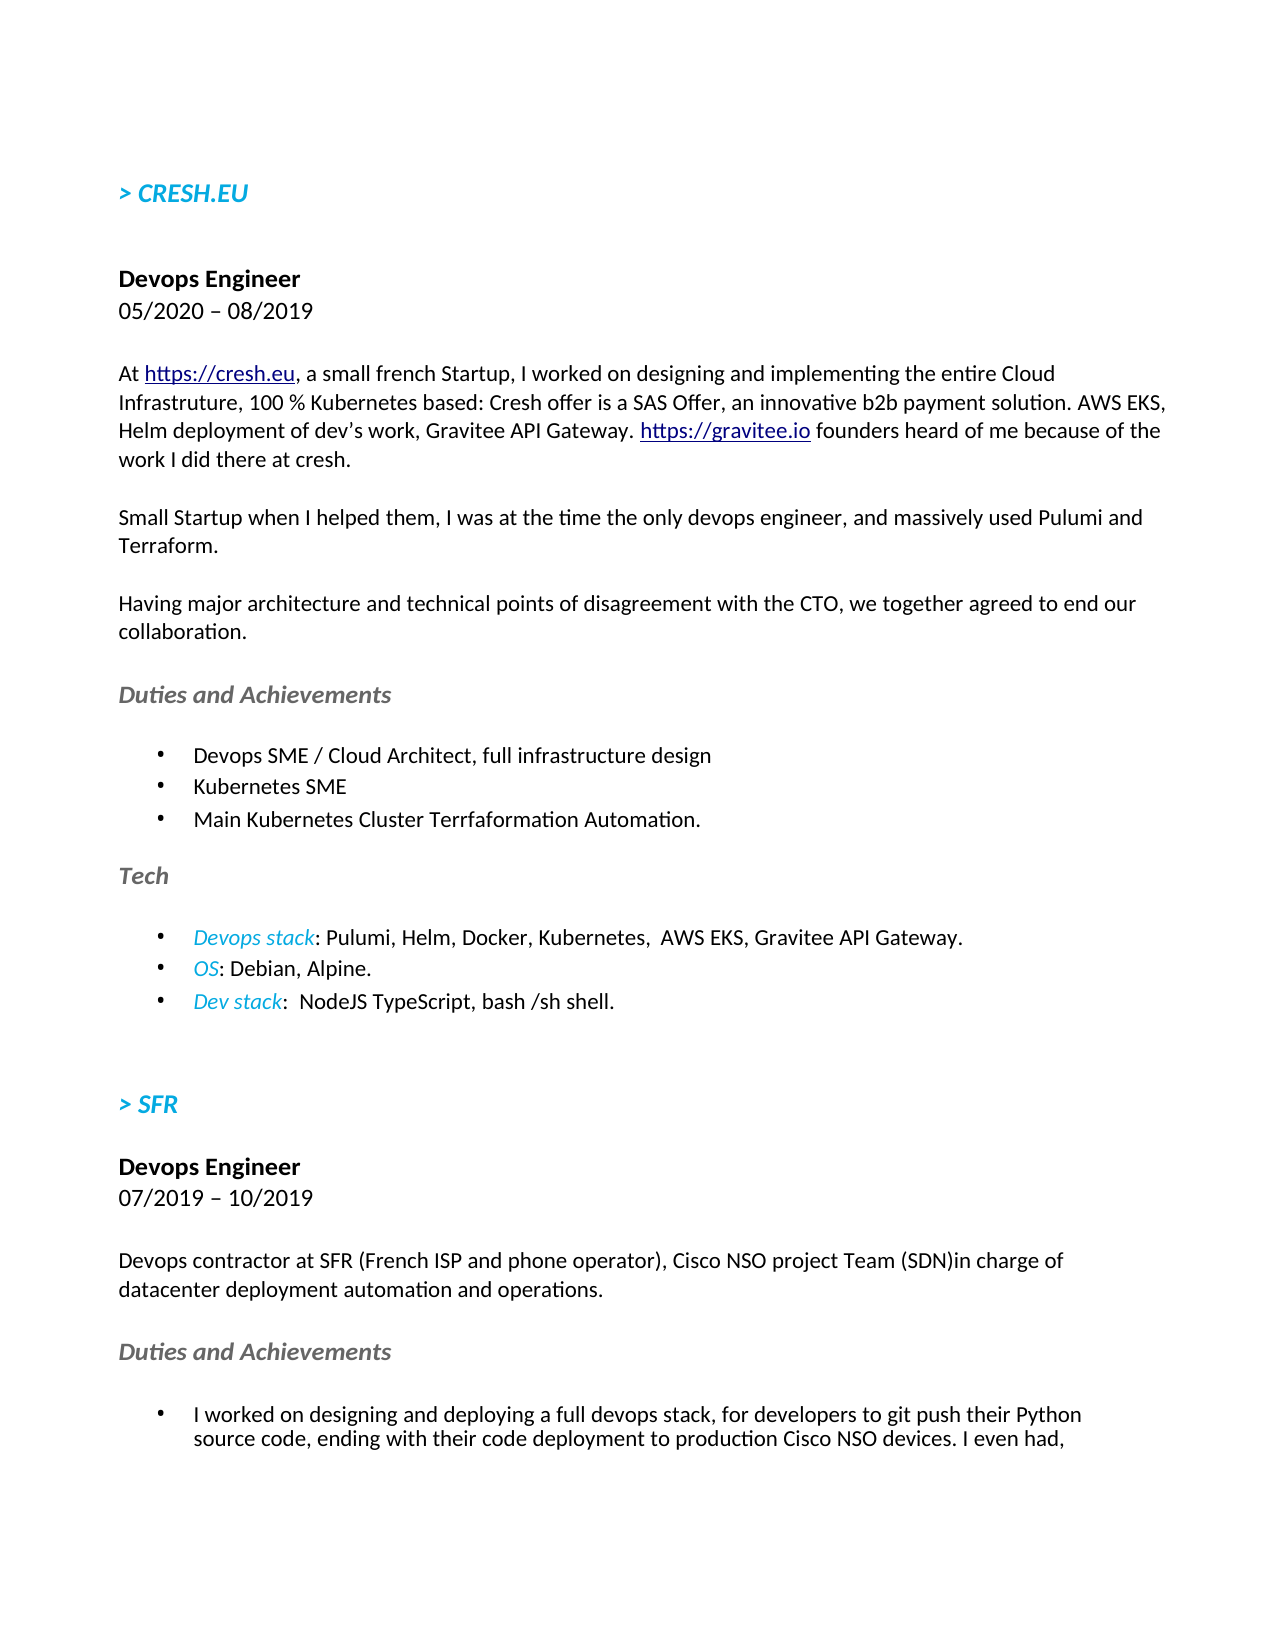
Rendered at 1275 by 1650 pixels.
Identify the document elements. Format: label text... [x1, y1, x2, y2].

list Main Kubernetes Cluster Terrfaformation Automation. [156, 800, 1169, 834]
list OS: Debian, Alpine. [156, 952, 1169, 982]
text 05/2020 – 08/2019 [118, 295, 1169, 326]
list Dev stack: NodeJS TypeScript, bash /sh shell. [156, 982, 1169, 1016]
subtitle > CRESH.EU [118, 177, 1169, 210]
subtitle > SFR [118, 1087, 1169, 1120]
text 07/2019 – 10/2019 [118, 1183, 1169, 1213]
text Devops Engineer [118, 263, 1169, 294]
text Duties and Achievements [118, 679, 1169, 709]
list Devops stack: Pulumi, Helm, Docker, Kubernetes, AWS EKS, Gravitee API Gateway. [156, 918, 1169, 952]
text Having major architecture and technical points of disagreement with the CTO, we together agreed to end our collaboration. [118, 589, 1149, 646]
text Small Startup when I helped them, I was at the time the only devops engineer, and massively used Pulumi and Terraform. [118, 503, 1149, 559]
text Devops Engineer [118, 1151, 1169, 1181]
list Devops SME / Cloud Architect, full infrastructure design [156, 736, 1169, 770]
text Tech [118, 860, 1169, 891]
list I worked on designing and deploying a full devops stack, for developers to git push their Python source code, ending with their code deployment to production Cisco NSO devices. I even had, [156, 1399, 1147, 1452]
text At https://cresh.eu, a small french Startup, I worked on designing and implementing the entire Cloud Infrastruture, 100 % Kubernetes based: Cresh offer is a SAS Offer, an innovative b2b payment solution. AWS EKS, Helm deployment of dev’s work, Gravitee API Gateway. https://gravitee.io founders heard of me because of the work I did there at cresh. [118, 359, 1167, 473]
list Kubernetes SME [156, 770, 1169, 800]
text Duties and Achievements [118, 1336, 1169, 1367]
text Devops contractor at SFR (French ISP and phone operator), Cisco NSO project Team (SDN)in charge of datacenter deployment automation and operations. [118, 1246, 1135, 1303]
